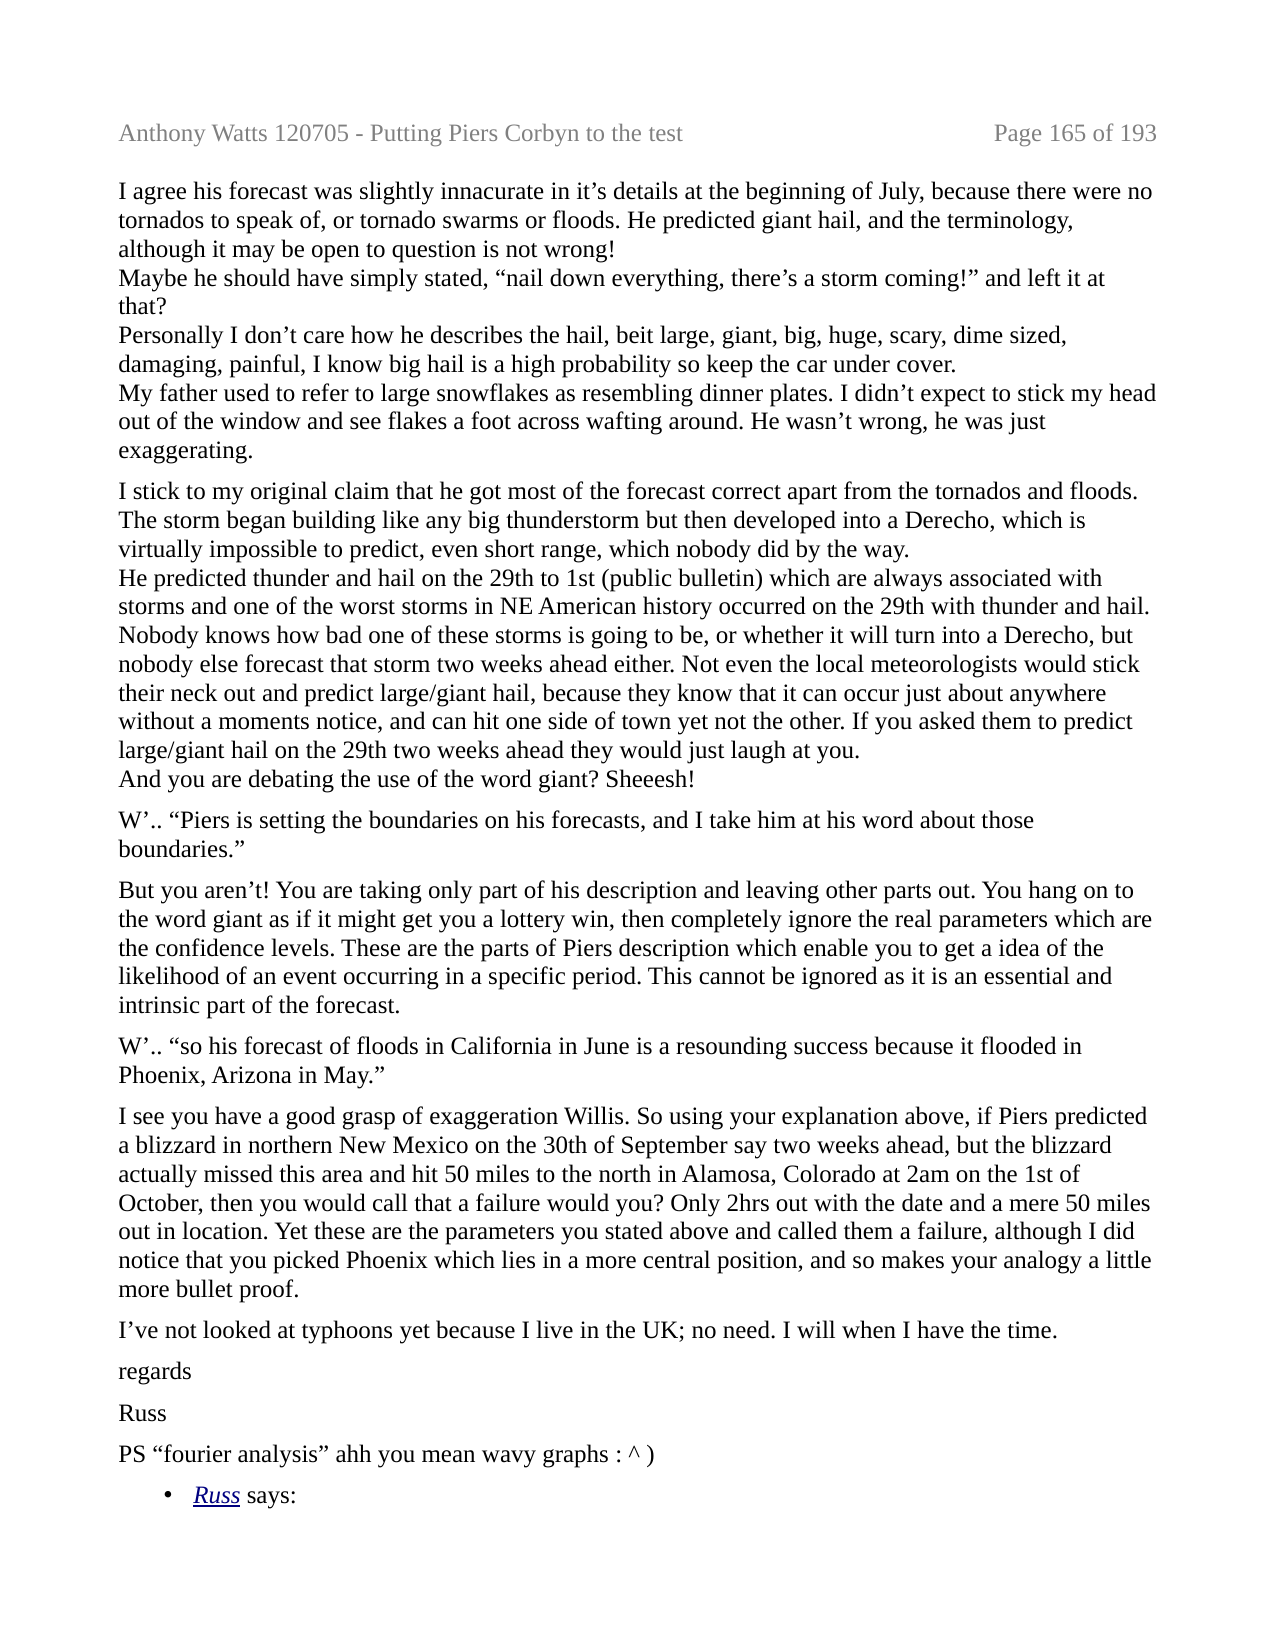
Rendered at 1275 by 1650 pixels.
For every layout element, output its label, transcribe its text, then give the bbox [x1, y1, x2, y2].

text regards [118, 1356, 1157, 1385]
text But you aren’t! You are taking only part of his description and leaving other parts out. You hang on to the word giant as if it might get you a lottery win, then completely ignore the real parameters which are the confidence levels. These are the parts of Piers description which enable you to get a idea of the likelihood of an event occurring in a specific period. This cannot be ignored as it is an essential and intrinsic part of the forecast. [118, 875, 1157, 1019]
text PS “fourier analysis” ahh you mean wavy graphs : ^ ) [118, 1439, 1157, 1468]
text I see you have a good grasp of exaggeration Willis. So using your explanation above, if Piers predicted a blizzard in northern New Mexico on the 30th of September say two weeks ahead, but the blizzard actually missed this area and hit 50 miles to the north in Alamosa, Colorado at 2am on the 1st of October, then you would call that a failure would you? Only 2hrs out with the date and a mere 50 miles out in location. Yet these are the parameters you stated above and called them a failure, although I did notice that you picked Phoenix which lies in a more central position, and so makes your analogy a little more bullet proof. [118, 1101, 1157, 1303]
text W’.. “Piers is setting the boundaries on his forecasts, and I take him at his word about those boundaries.” [118, 805, 1157, 863]
text I’ve not looked at typhoons yet because I live in the UK; no need. I will when I have the time. [118, 1315, 1157, 1344]
list Russ says: [164, 1480, 1157, 1509]
text W’.. “so his forecast of floods in California in June is a resounding success because it flooded in Phoenix, Arizona in May.” [118, 1031, 1157, 1089]
text Russ [118, 1398, 1157, 1426]
text I stick to my original claim that he got most of the forecast correct apart from the tornados and floods. The storm began building like any big thunderstorm but then developed into a Derecho, which is virtually impossible to predict, even short range, which nobody did by the way. He predicted thunder and hail on the 29th to 1st (public bulletin) which are always associated with storms and one of the worst storms in NE American history occurred on the 29th with thunder and hail. Nobody knows how bad one of these storms is going to be, or whether it will turn into a Derecho, but nobody else forecast that storm two weeks ahead either. Not even the local meteorologists would stick their neck out and predict large/giant hail, because they know that it can occur just about anywhere without a moments notice, and can hit one side of town yet not the other. If you asked them to predict large/giant hail on the 29th two weeks ahead they would just laugh at you. And you are debating the use of the word giant? Sheeesh! [118, 476, 1157, 793]
text I agree his forecast was slightly innacurate in it’s details at the beginning of July, because there were no tornados to speak of, or tornado swarms or floods. He predicted giant hail, and the terminology, although it may be open to question is not wrong! Maybe he should have simply stated, “nail down everything, there’s a storm coming!” and left it at that? Personally I don’t care how he describes the hail, beit large, giant, big, huge, scary, dime sized, damaging, painful, I know big hail is a high probability so keep the car under cover. My father used to refer to large snowflakes as resembling dinner plates. I didn’t expect to stick my head out of the window and see flakes a foot across wafting around. He wasn’t wrong, he was just exaggerating. [118, 176, 1157, 464]
